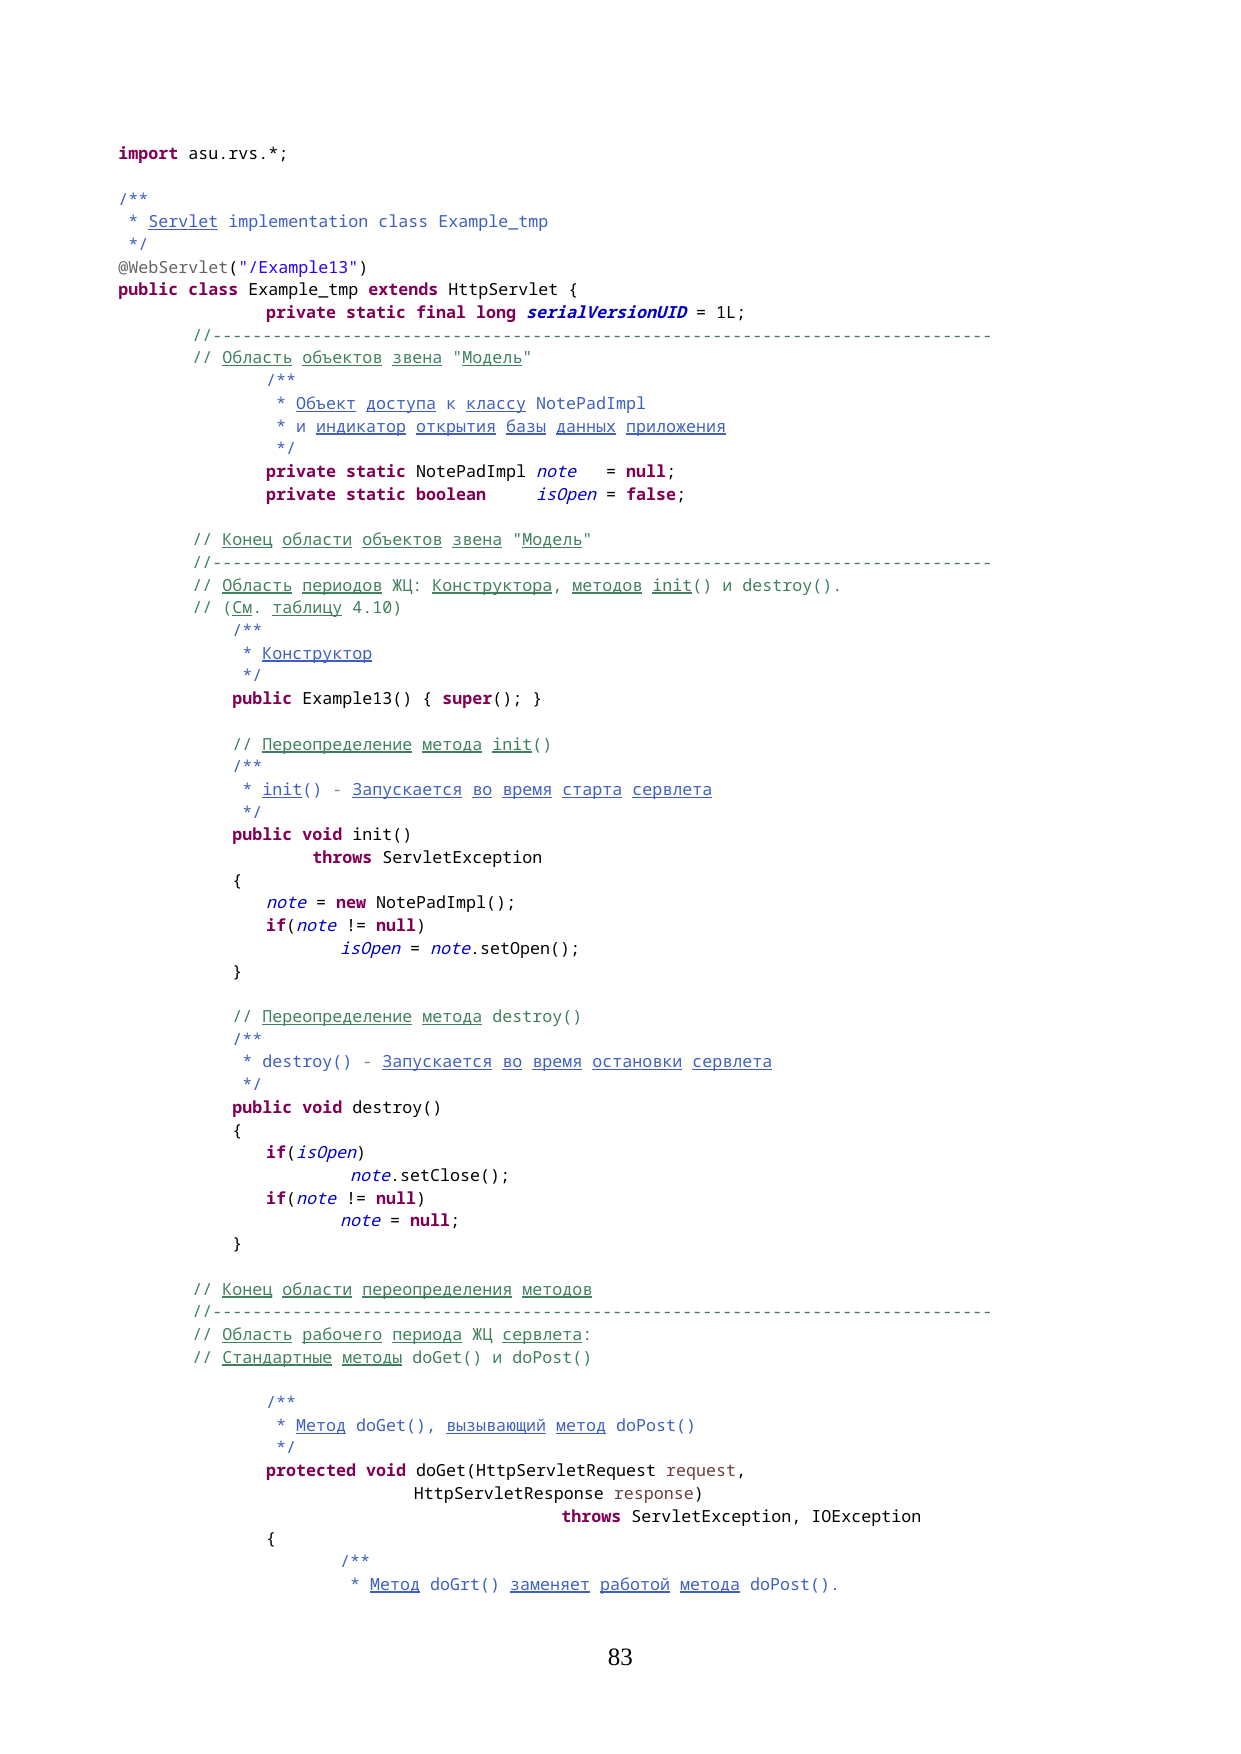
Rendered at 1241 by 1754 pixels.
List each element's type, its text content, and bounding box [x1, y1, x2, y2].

text import asu.rvs.*; [118, 142, 1122, 164]
text private static NotePadImpl note = null; [118, 460, 1122, 482]
text * Конструктор [118, 641, 1122, 664]
text throws ServletException, IOException [118, 1504, 1122, 1527]
text /** [118, 1391, 1122, 1413]
text throws ServletException [118, 846, 1122, 868]
text public void destroy() [118, 1096, 1122, 1118]
text /** [118, 369, 1122, 392]
text if(note != null) [118, 1186, 1122, 1209]
text note = null; [118, 1209, 1122, 1232]
text /** [118, 619, 1122, 641]
text public class Example_tmp extends HttpServlet { [118, 278, 1122, 301]
text */ [118, 664, 1122, 687]
text private static final long serialVersionUID = 1L; [118, 301, 1122, 323]
text /** [118, 755, 1122, 778]
text //------------------------------------------------------------------------------ [118, 323, 1122, 346]
text // Переопределение метода init() [118, 732, 1122, 755]
text // Конец области переопределения методов [118, 1277, 1122, 1300]
text * Объект доступа к классу NotePadImpl [118, 392, 1122, 414]
text private static boolean isOpen = false; [118, 482, 1122, 505]
text */ [118, 233, 1122, 255]
text @WebServlet("/Example13") [118, 255, 1122, 278]
text */ [118, 800, 1122, 823]
text * init() - Запускается во время старта сервлета [118, 778, 1122, 800]
text { [118, 1527, 1122, 1550]
text protected void doGet(HttpServletRequest request, [118, 1459, 1122, 1482]
text { [118, 1118, 1122, 1141]
text HttpServletResponse response) [118, 1482, 1122, 1504]
text * Метод doGrt() заменяет работой метода doPost(). [118, 1572, 1122, 1595]
text if(isOpen) [118, 1141, 1122, 1164]
text */ [118, 1436, 1122, 1459]
text note = new NotePadImpl(); [118, 891, 1122, 914]
text //------------------------------------------------------------------------------ [118, 551, 1122, 573]
text * Servlet implementation class Example_tmp [118, 210, 1122, 233]
text } [118, 1232, 1122, 1254]
text // Переопределение метода destroy() [118, 1005, 1122, 1027]
text // Стандартные методы doGet() и doPost() [118, 1345, 1122, 1368]
text */ [118, 1073, 1122, 1096]
text */ [118, 437, 1122, 460]
text //------------------------------------------------------------------------------ [118, 1300, 1122, 1323]
text note.setClose(); [118, 1164, 1122, 1186]
text // Область рабочего периода ЖЦ сервлета: [118, 1323, 1122, 1345]
text if(note != null) [118, 914, 1122, 937]
text public Example13() { super(); } [118, 687, 1122, 709]
text { [118, 868, 1122, 891]
text * destroy() - Запускается во время остановки сервлета [118, 1050, 1122, 1073]
text * Метод doGet(), вызывающий метод doPost() [118, 1413, 1122, 1436]
text // Область объектов звена "Модель" [118, 346, 1122, 369]
text /** [118, 1027, 1122, 1050]
text // Конец области объектов звена "Модель" [118, 528, 1122, 551]
text public void init() [118, 823, 1122, 846]
text /** [118, 187, 1122, 210]
text isOpen = note.setOpen(); [118, 937, 1122, 959]
text * и индикатор открытия базы данных приложения [118, 414, 1122, 437]
text } [118, 959, 1122, 982]
text // Область периодов ЖЦ: Конструктора, методов init() и destroy(). [118, 573, 1122, 596]
text // (См. таблицу 4.10) [118, 596, 1122, 619]
text /** [118, 1550, 1122, 1572]
